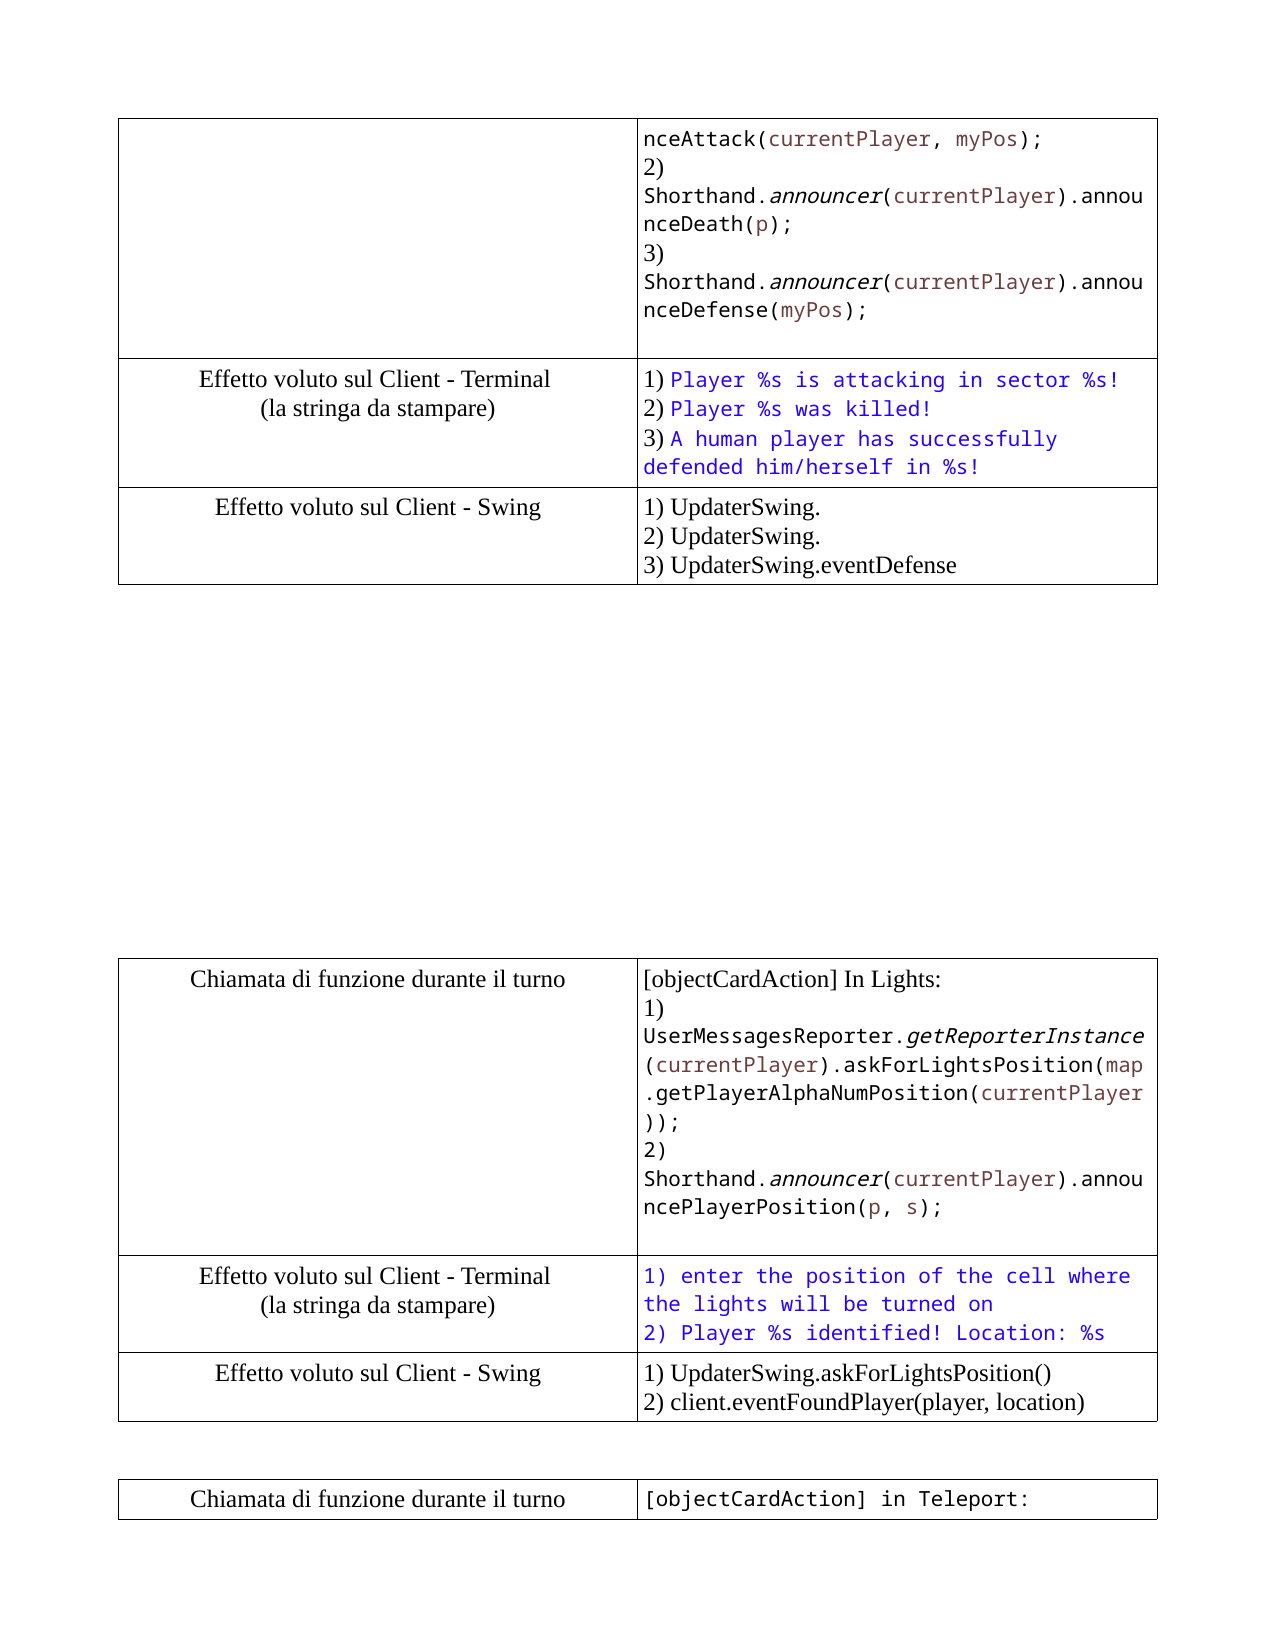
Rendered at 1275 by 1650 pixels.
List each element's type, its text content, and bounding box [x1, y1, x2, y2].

table_cell 1) UpdaterSwing. 2) UpdaterSwing. 3) UpdaterSwing.eventDefense [638, 488, 1157, 584]
table_cell 1) enter the position of the cell where the lights will be turned on 2) Player %s identified! Location: %s [638, 1256, 1157, 1352]
table_header Chiamata di funzione durante il turno [119, 959, 637, 1255]
table_header Chiamata di funzione durante il turno [119, 1480, 637, 1519]
table_cell 1) Player %s is attacking in sector %s! 2) Player %s was killed! 3) A human player has successfully defended him/herself in %s! [638, 359, 1157, 487]
table_cell Effetto voluto sul Client - Swing [119, 1353, 637, 1421]
table_cell Effetto voluto sul Client - Terminal (la stringa da stampare) [119, 1256, 637, 1352]
table_cell 1) UpdaterSwing.askForLightsPosition() 2) client.eventFoundPlayer(player, location) [638, 1353, 1157, 1421]
table_cell Effetto voluto sul Client - Terminal (la stringa da stampare) [119, 359, 637, 487]
table_header [objectCardAction] in Teleport: [638, 1480, 1157, 1519]
table_header nceAttack(currentPlayer, myPos); 2) Shorthand.announcer(currentPlayer).announceDeath(p); 3) Shorthand.announcer(currentPlayer).announceDefense(myPos); [638, 119, 1157, 358]
table_header [119, 119, 637, 358]
table_header [objectCardAction] In Lights: 1) UserMessagesReporter.getReporterInstance(currentPlayer).askForLightsPosition(map.getPlayerAlphaNumPosition(currentPlayer)); 2) Shorthand.announcer(currentPlayer).announcePlayerPosition(p, s); [638, 959, 1157, 1255]
table_cell Effetto voluto sul Client - Swing [119, 488, 637, 584]
